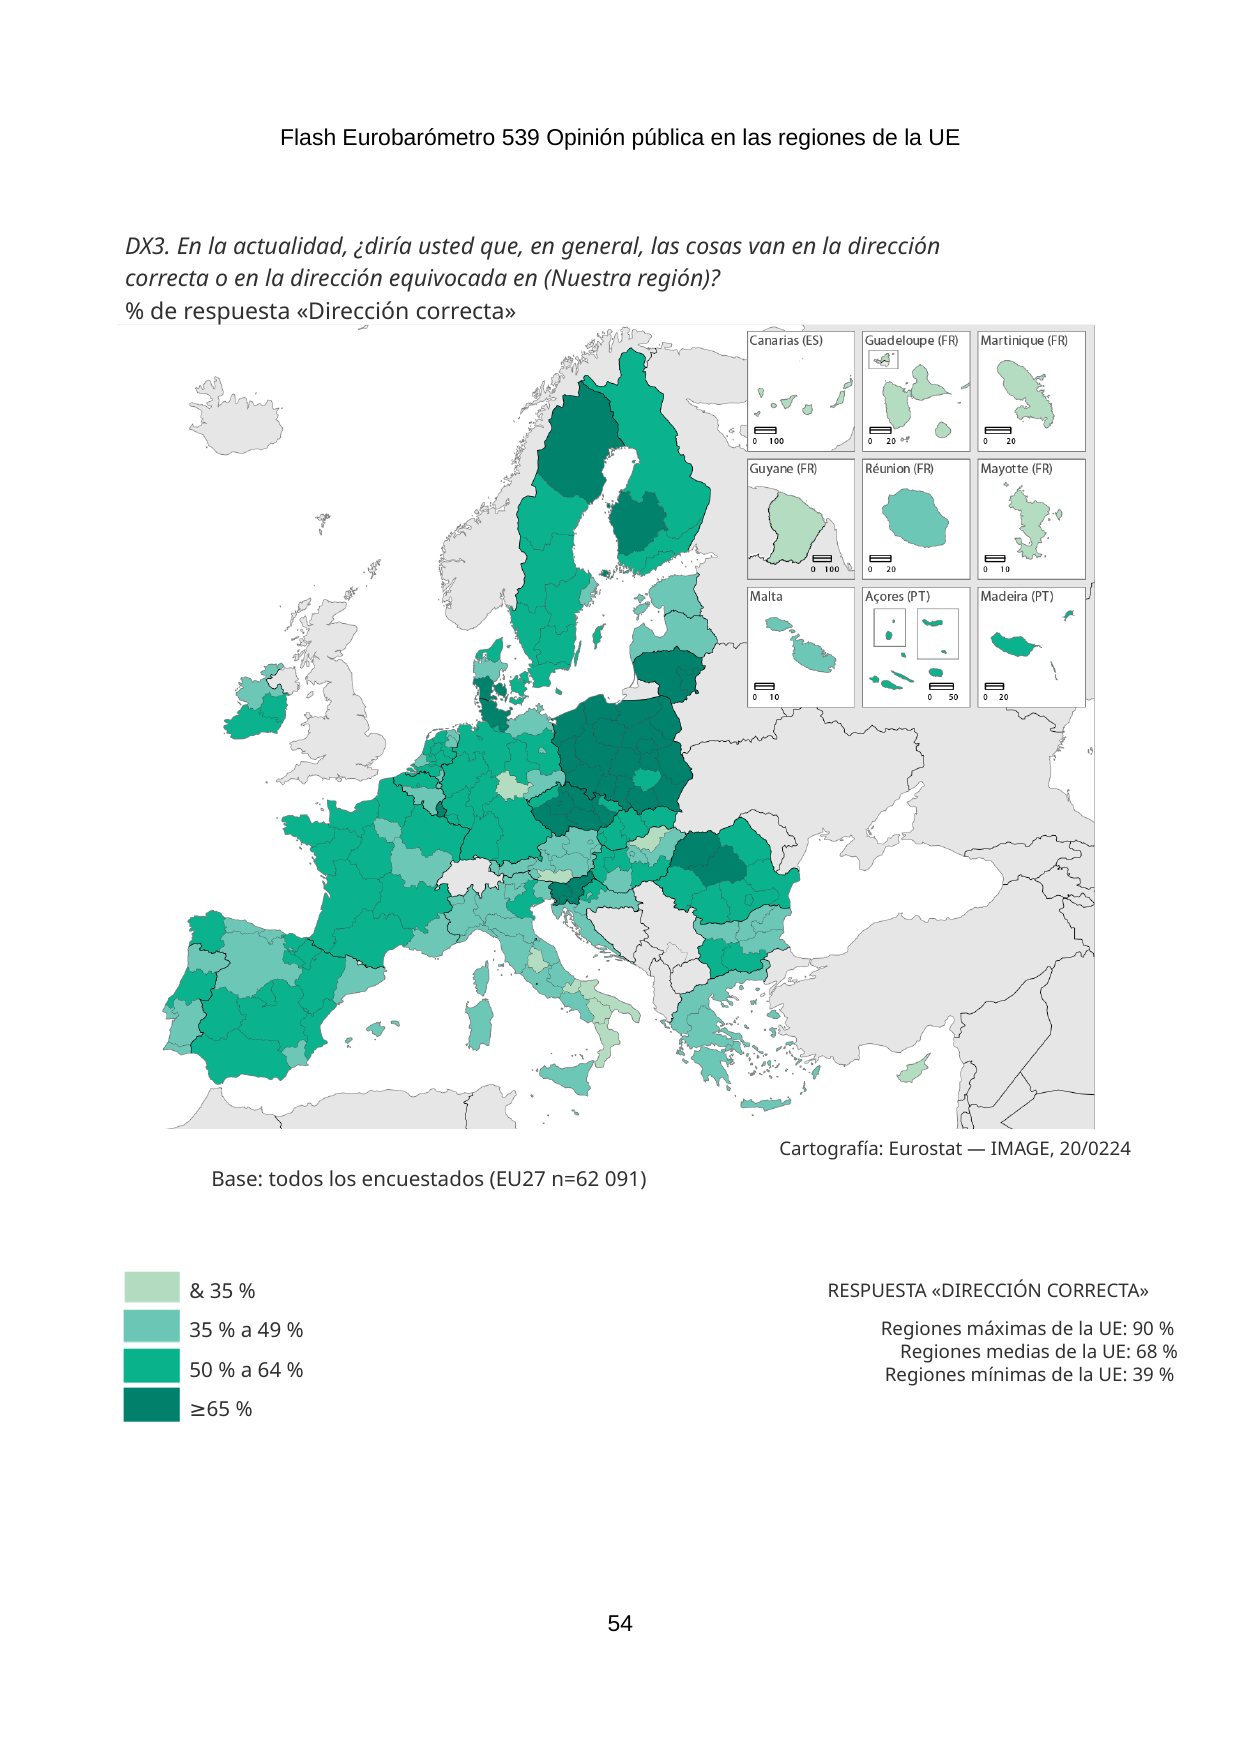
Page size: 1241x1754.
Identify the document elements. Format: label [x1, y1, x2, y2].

picture [124, 1388, 179, 1421]
picture [124, 1349, 179, 1382]
picture [125, 1272, 179, 1303]
picture [117, 321, 1098, 1129]
picture [124, 1310, 179, 1343]
